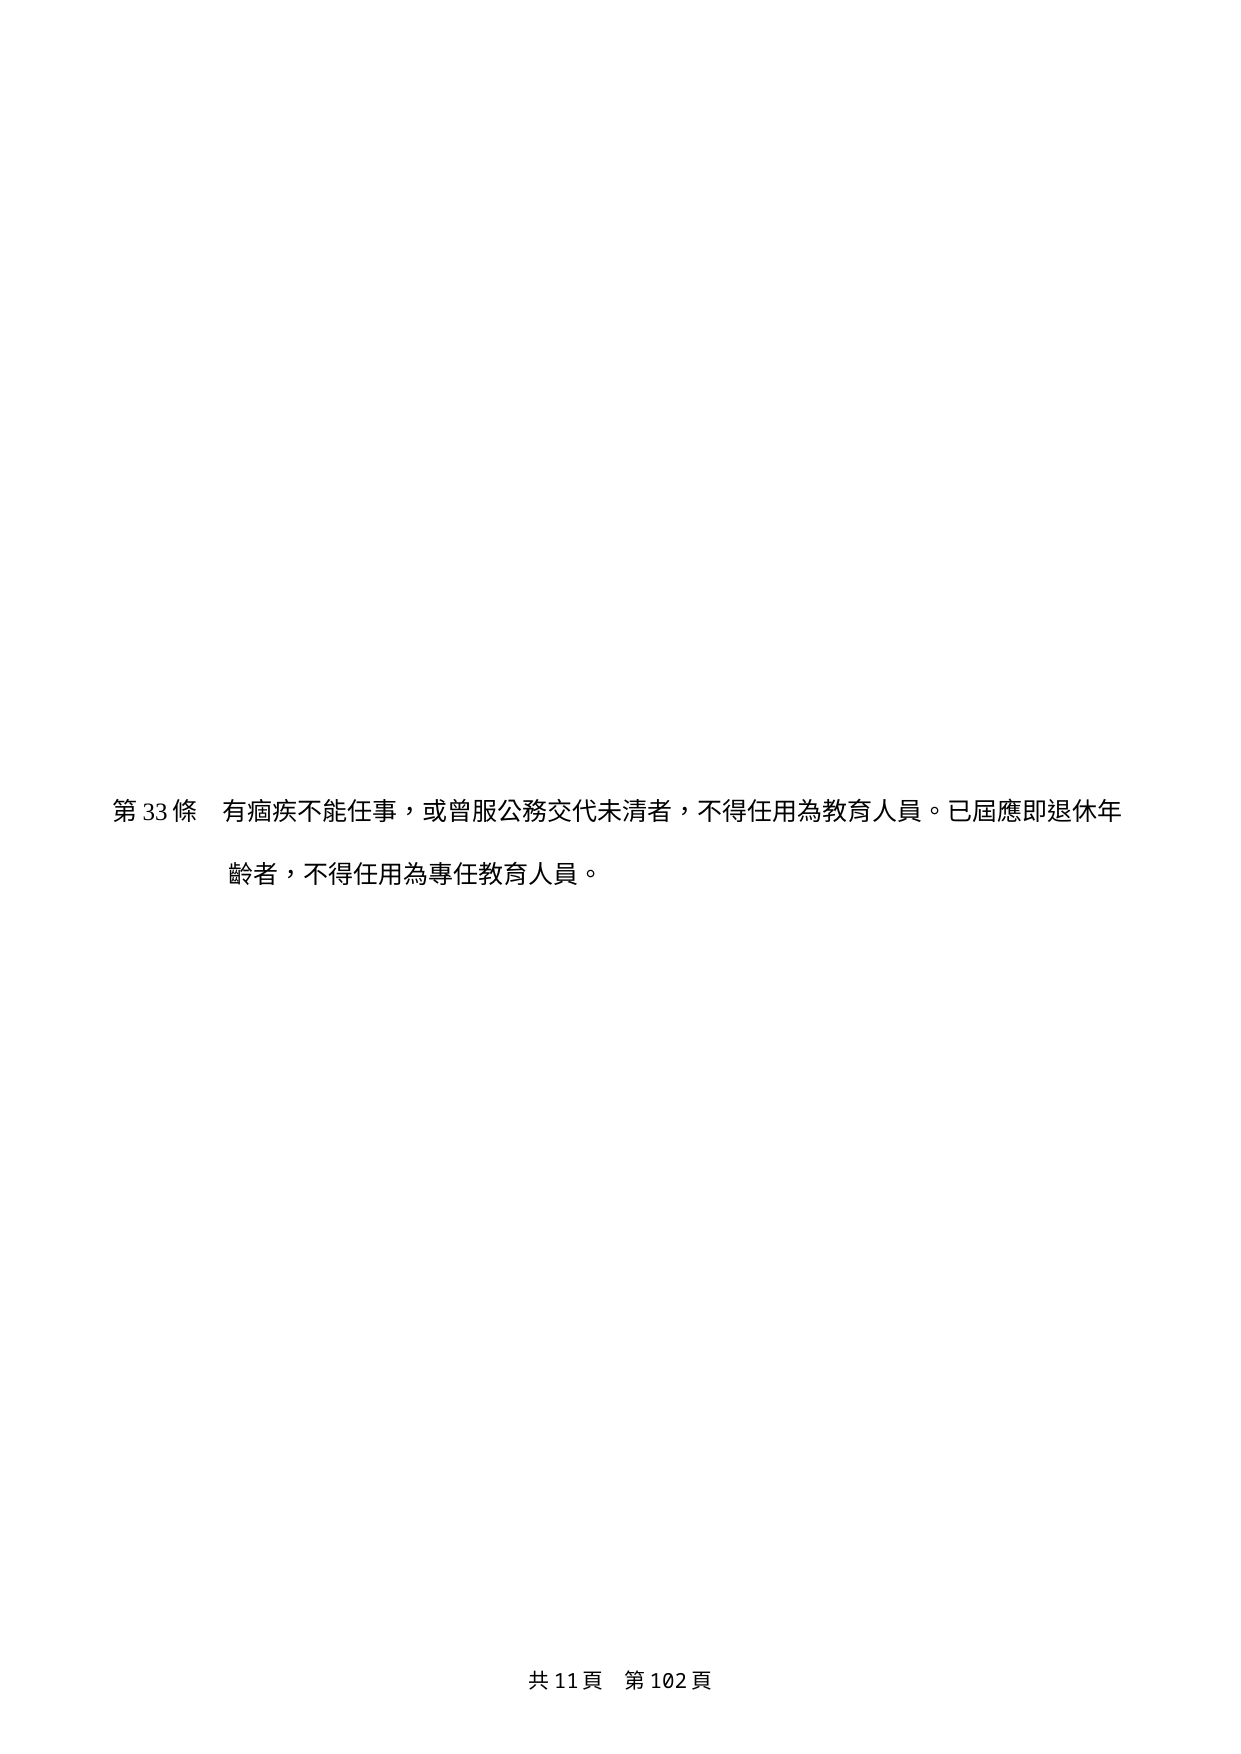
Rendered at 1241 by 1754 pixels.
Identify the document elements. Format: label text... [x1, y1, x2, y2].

text 第33條 有痼疾不能任事，或曾服公務交代未清者，不得任用為教育人員。已屆應即退休年齡者，不得任用為專任教育人員。 [112, 768, 1128, 893]
